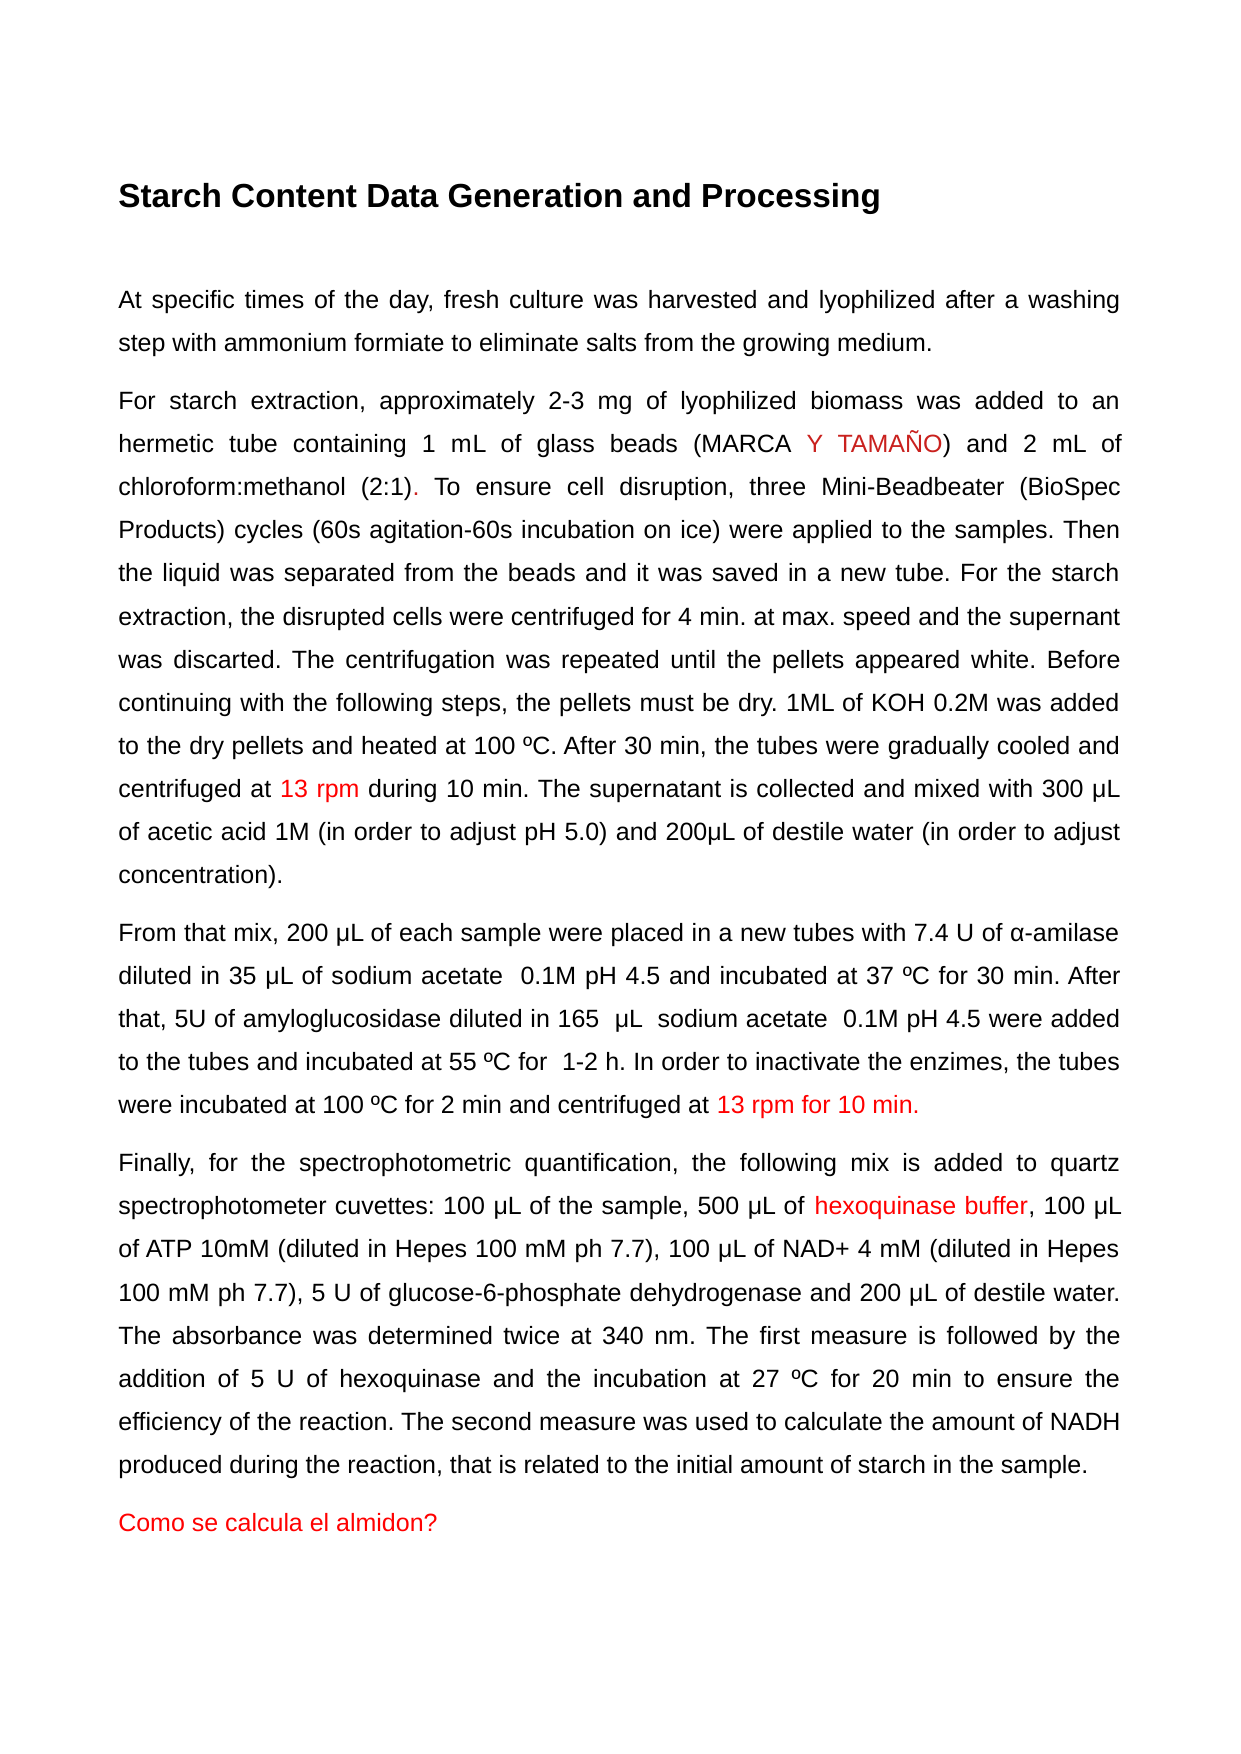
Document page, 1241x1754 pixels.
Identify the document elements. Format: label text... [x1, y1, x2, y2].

text For starch extraction, approximately 2-3 mg of lyophilized biomass was added to an hermetic tube containing 1 mL of glass beads (MARCA Y TAMAÑO) and 2 mL of chloroform:methanol (2:1). To ensure cell disruption, three Mini-Beadbeater (BioSpec Products) cycles (60s agitation-60s incubation on ice) were applied to the samples. Then the liquid was separated from the beads and it was saved in a new tube. For the starch extraction, the disrupted cells were centrifuged for 4 min. at max. speed and the supernant was discarted. The centrifugation was repeated until the pellets appeared white. Before continuing with the following steps, the pellets must be dry. 1ML of KOH 0.2M was added to the dry pellets and heated at 100 ºC. After 30 min, the tubes were gradually cooled and centrifuged at 13 rpm during 10 min. The supernatant is collected and mixed with 300 μL of acetic acid 1M (in order to adjust pH 5.0) and 200μL of destile water (in order to adjust concentration). [118, 386, 1122, 889]
text Como se calcula el almidon? [118, 1508, 1122, 1536]
text Finally, for the spectrophotometric quantification, the following mix is added to quartz spectrophotometer cuvettes: 100 μL of the sample, 500 μL of hexoquinase buffer, 100 μL of ATP 10mM (diluted in Hepes 100 mM ph 7.7), 100 μL of NAD+ 4 mM (diluted in Hepes 100 mM ph 7.7), 5 U of glucose-6-phosphate dehydrogenase and 200 μL of destile water. The absorbance was determined twice at 340 nm. The first measure is followed by the addition of 5 U of hexoquinase and the incubation at 27 ºC for 20 min to ensure the efficiency of the reaction. The second measure was used to calculate the amount of NADH produced during the reaction, that is related to the initial amount of starch in the sample. [118, 1148, 1122, 1479]
subtitle Starch Content Data Generation and Processing [118, 176, 1122, 215]
text At specific times of the day, fresh culture was harvested and lyophilized after a washing step with ammonium formiate to eliminate salts from the growing medium. [118, 285, 1122, 357]
text From that mix, 200 μL of each sample were placed in a new tubes with 7.4 U of α-amilase diluted in 35 μL of sodium acetate 0.1M pH 4.5 and incubated at 37 ºC for 30 min. After that, 5U of amyloglucosidase diluted in 165 μL sodium acetate 0.1M pH 4.5 were added to the tubes and incubated at 55 ºC for 1-2 h. In order to inactivate the enzimes, the tubes were incubated at 100 ºC for 2 min and centrifuged at 13 rpm for 10 min. [118, 918, 1122, 1119]
